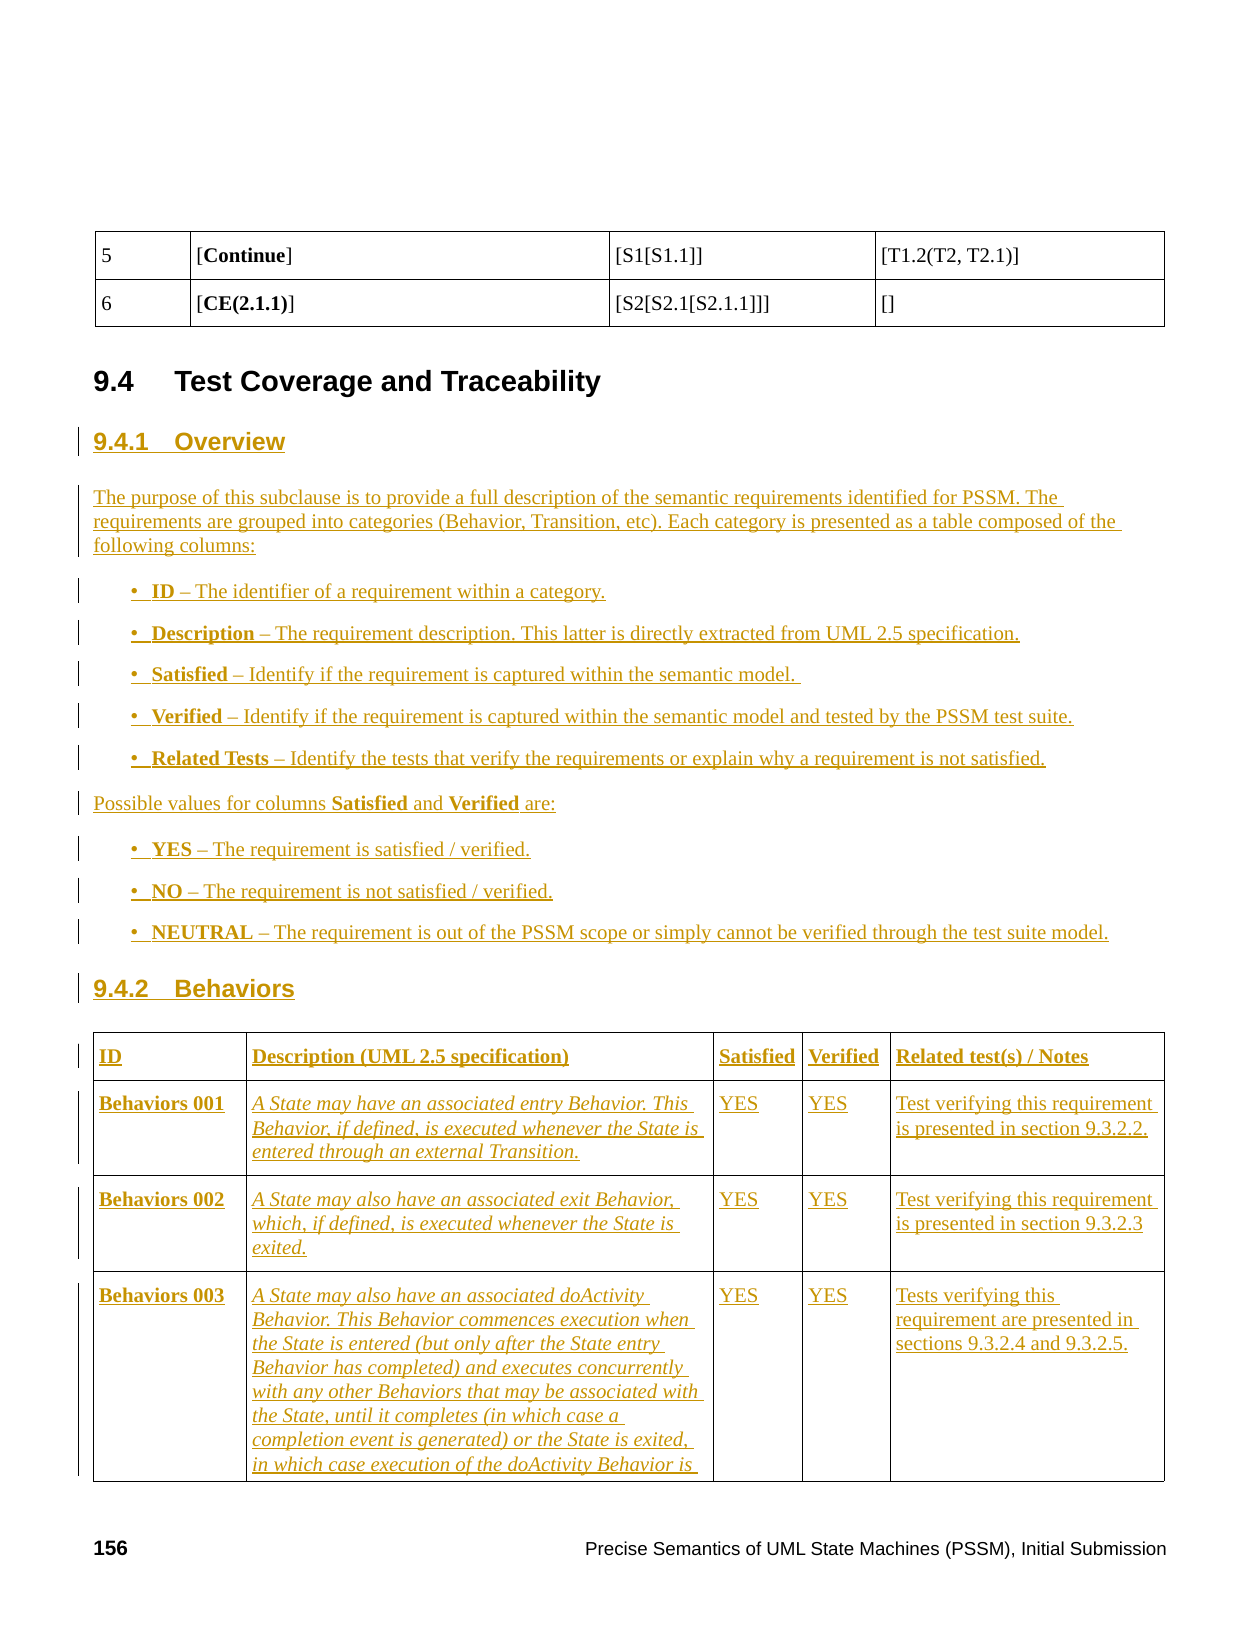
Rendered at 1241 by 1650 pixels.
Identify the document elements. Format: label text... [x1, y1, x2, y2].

list Description – The requirement description. This latter is directly extracted from UML 2.5 specification. [131, 620, 1164, 645]
table_cell YES [803, 1176, 890, 1271]
table_cell [] [876, 280, 1164, 326]
table_cell A State may have an associated entry Behavior. This Behavior, if defined, is executed whenever the State is entered through an external Transition. [247, 1081, 713, 1175]
table_cell Behaviors 002 [94, 1176, 246, 1271]
table_header Verified [803, 1033, 890, 1079]
subtitle Test Coverage and Traceability [93, 362, 1164, 397]
table_cell [S1[S1.1]] [610, 232, 875, 279]
table_cell Behaviors 003 [94, 1272, 246, 1481]
table_cell A State may also have an associated doActivity Behavior. This Behavior commences execution when the State is entered (but only after the State entry Behavior has completed) and executes concurrently with any other Behaviors that may be associated with the State, until it completes (in which case a completion event is generated) or the State is exited, in which case execution of the doActivity Behavior is [247, 1272, 713, 1481]
table_cell [T1.2(T2, T2.1)] [876, 232, 1164, 279]
list ID – The identifier of a requirement within a category. [131, 578, 1164, 603]
table_header Satisfied [714, 1033, 802, 1079]
table_cell YES [714, 1272, 802, 1481]
list Verified – Identify if the requirement is captured within the semantic model and tested by the PSSM test suite. [131, 703, 1164, 728]
list YES – The requirement is satisfied / verified. [131, 836, 1164, 861]
table_cell Test verifying this requirement is presented in section 9.3.2.3 [891, 1176, 1164, 1271]
subtitle Overview [93, 427, 1164, 456]
table_cell Behaviors 001 [94, 1081, 246, 1175]
list NO – The requirement is not satisfied / verified. [131, 878, 1164, 903]
table_header ID [94, 1033, 246, 1079]
table_cell [Continue] [191, 232, 609, 279]
subtitle Behaviors [93, 973, 1164, 1003]
table_cell Test verifying this requirement is presented in section 9.3.2.2. [891, 1081, 1164, 1175]
list Related Tests – Identify the tests that verify the requirements or explain why a requirement is not satisfied. [131, 745, 1164, 770]
table_cell Tests verifying this requirement are presented in sections 9.3.2.4 and 9.3.2.5. [891, 1272, 1164, 1481]
table_cell YES [714, 1081, 802, 1175]
table_cell [S2[S2.1[S2.1.1]]] [610, 280, 875, 326]
table_cell 5 [96, 232, 190, 279]
text Possible values for columns Satisfied and Verified are: [93, 791, 1164, 815]
table_cell YES [714, 1176, 802, 1271]
table_cell A State may also have an associated exit Behavior, which, if defined, is executed whenever the State is exited. [247, 1176, 713, 1271]
table_cell [CE(2.1.1)] [191, 280, 609, 326]
table_cell 6 [96, 280, 190, 326]
list Satisfied – Identify if the requirement is captured within the semantic model. [131, 661, 1164, 686]
table_header Description (UML 2.5 specification) [247, 1033, 713, 1079]
text The purpose of this subclause is to provide a full description of the semantic requirements identified for PSSM. The requirements are grouped into categories (Behavior, Transition, etc). Each category is presented as a table composed of the following columns: [93, 485, 1164, 557]
list NEUTRAL – The requirement is out of the PSSM scope or simply cannot be verified through the test suite model. [131, 919, 1164, 944]
table_cell YES [803, 1272, 890, 1481]
table_header Related test(s) / Notes [891, 1033, 1164, 1079]
table_cell YES [803, 1081, 890, 1175]
